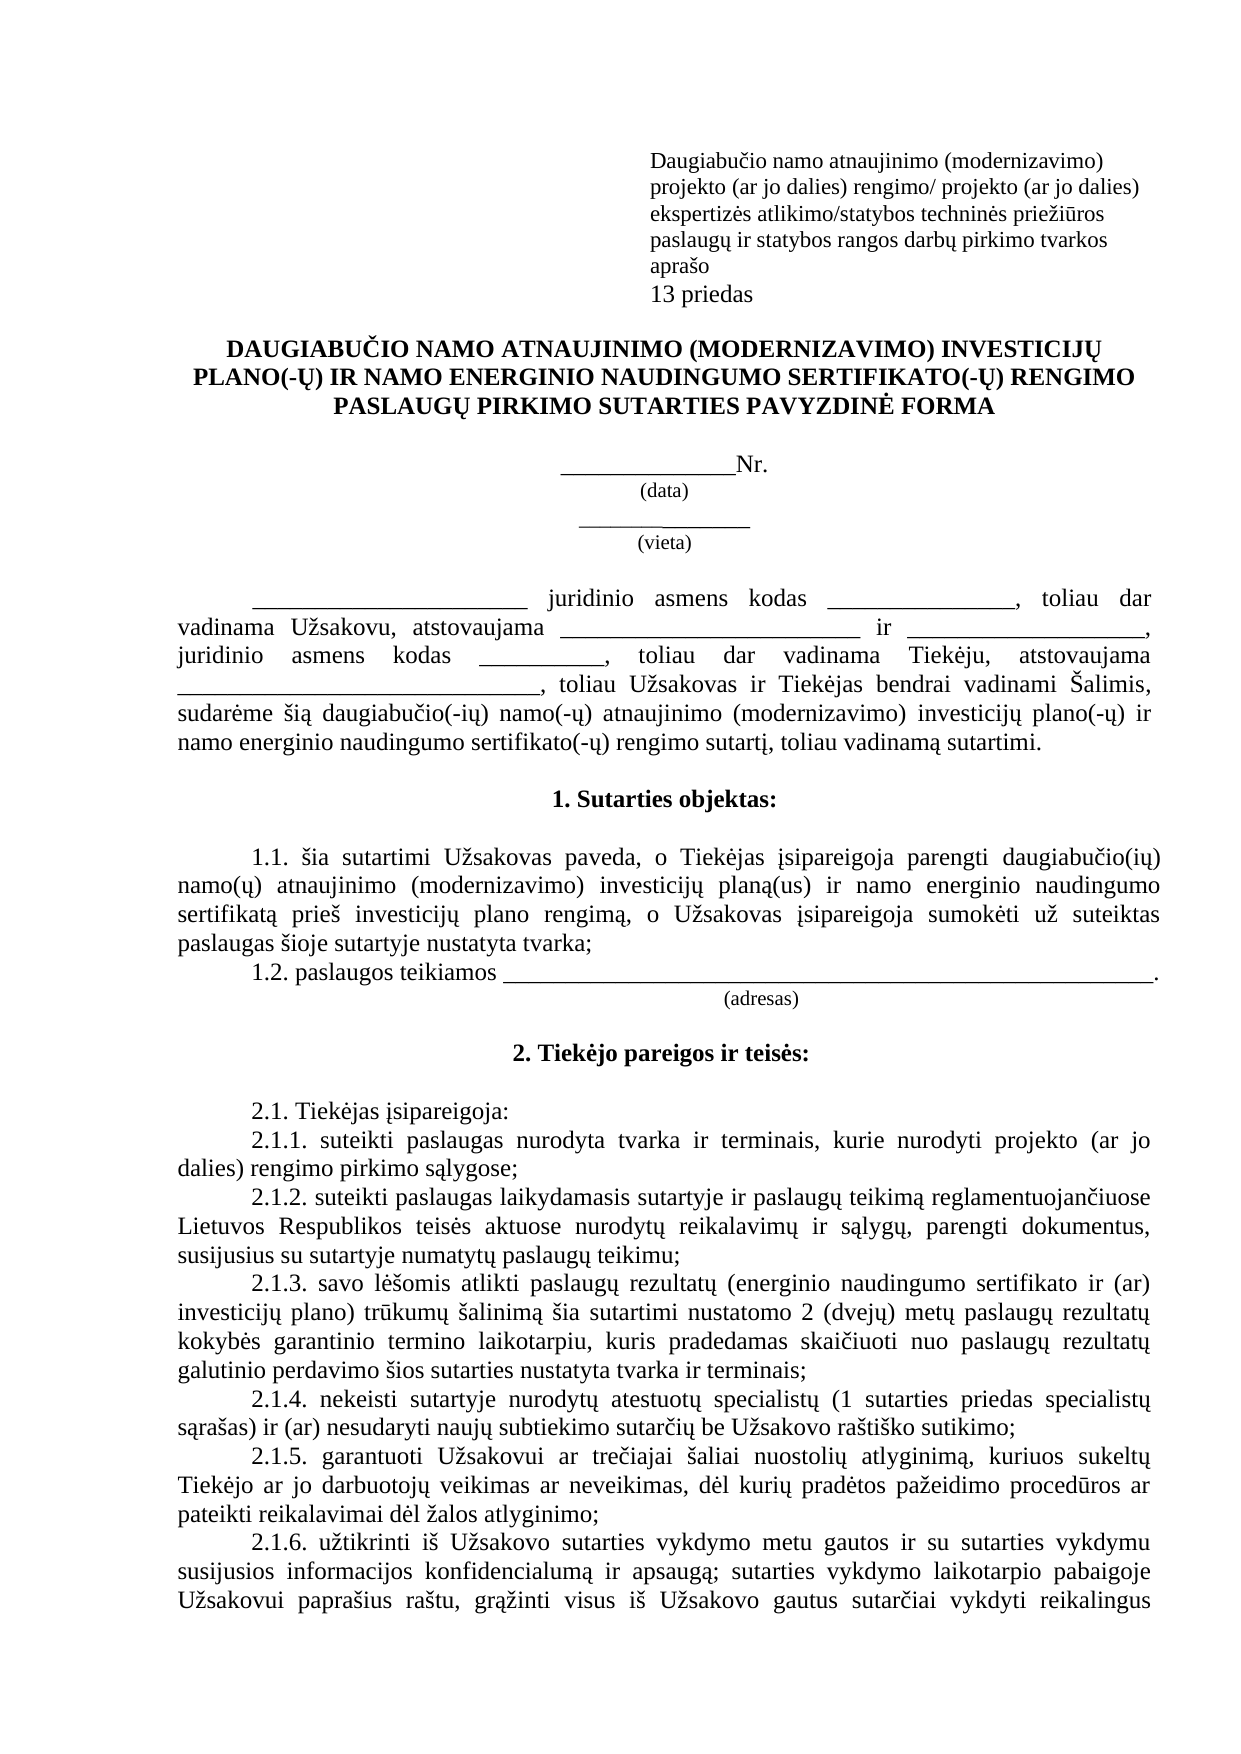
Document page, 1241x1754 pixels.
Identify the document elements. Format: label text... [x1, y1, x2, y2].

text 1.2. paslaugos teikiamos ____________________________________________________. [177, 957, 1161, 986]
text (data) [177, 477, 1151, 502]
text 13 priedas [650, 279, 1151, 307]
text DAUGIABUČIO NAMO ATNAUJINIMO (MODERNIZAVIMO) INVESTICIJŲ PLANO(-Ų) IR NAMO ENERGINIO NAUDINGUMO SERTIFIKATO(-Ų) RENGIMO PASLAUGŲ PIRKIMO SUTARTIES PAVYZDINĖ FORMA [177, 334, 1151, 420]
text 2.1.3. savo lėšomis atlikti paslaugų rezultatų (energinio naudingumo sertifikato ir (ar) investicijų plano) trūkumų šalinimą šia sutartimi nustatomo 2 (dvejų) metų paslaugų rezultatų kokybės garantinio termino laikotarpiu, kuris pradedamas skaičiuoti nuo paslaugų rezultatų galutinio perdavimo šios sutarties nustatyta tvarka ir terminais; [177, 1268, 1151, 1384]
text aprašo [650, 252, 1151, 279]
text ______________Nr. [177, 449, 1151, 477]
text 2.1.4. nekeisti sutartyje nurodytų atestuotų specialistų (1 sutarties priedas specialistų sąrašas) ir (ar) nesudaryti naujų subtiekimo sutarčių be Užsakovo raštiško sutikimo; [177, 1384, 1151, 1441]
text Daugiabučio namo atnaujinimo (modernizavimo) [650, 147, 1151, 173]
text 2.1.6. užtikrinti iš Užsakovo sutarties vykdymo metu gautos ir su sutarties vykdymu susijusios informacijos konfidencialumą ir apsaugą; sutarties vykdymo laikotarpio pabaigoje Užsakovui paprašius raštu, grąžinti visus iš Užsakovo gautus sutarčiai vykdyti reikalingus [177, 1527, 1151, 1614]
text (vieta) [177, 530, 1151, 554]
text (adresas) [177, 986, 1151, 1010]
text 1. Sutarties objektas: [177, 784, 1152, 813]
text 1.1. šia sutartimi Užsakovas paveda, o Tiekėjas įsipareigoja parengti daugiabučio(ių) namo(ų) atnaujinimo (modernizavimo) investicijų planą(us) ir namo energinio naudingumo sertifikatą prieš investicijų plano rengimą, o Užsakovas įsipareigoja sumokėti už suteiktas paslaugas šioje sutartyje nustatyta tvarka; [177, 842, 1161, 957]
text 2.1.2. suteikti paslaugas laikydamasis sutartyje ir paslaugų teikimą reglamentuojančiuose Lietuvos Respublikos teisės aktuose nurodytų reikalavimų ir sąlygų, parengti dokumentus, susijusius su sutartyje numatytų paslaugų teikimu; [177, 1182, 1151, 1268]
text 2. Tiekėjo pareigos ir teisės: [177, 1038, 1151, 1067]
text 2.1.1. suteikti paslaugas nurodyta tvarka ir terminais, kurie nurodyti projekto (ar jo dalies) rengimo pirkimo sąlygose; [177, 1125, 1151, 1182]
text projekto (ar jo dalies) rengimo/ projekto (ar jo dalies) [650, 173, 1151, 199]
text ______________________ juridinio asmens kodas _______________, toliau dar vadinama Užsakovu, atstovaujama ________________________ ir ___________________, juridinio asmens kodas __________, toliau dar vadinama Tiekėju, atstovaujama _____________________________, toliau Užsakovas ir Tiekėjas bendrai vadinami Šalimis, sudarėme šią daugiabučio(-ių) namo(-ų) atnaujinimo (modernizavimo) investicijų plano(-ų) ir namo energinio naudingumo sertifikato(-ų) rengimo sutartį, toliau vadinamą sutartimi. [177, 583, 1151, 756]
text paslaugų ir statybos rangos darbų pirkimo tvarkos [650, 226, 1151, 252]
text ekspertizės atlikimo/statybos techninės priežiūros [650, 199, 1151, 226]
text _______________ [177, 502, 1151, 530]
text 2.1. Tiekėjas įsipareigoja: [251, 1096, 1151, 1125]
text 2.1.5. garantuoti Užsakovui ar trečiajai šaliai nuostolių atlyginimą, kuriuos sukeltų Tiekėjo ar jo darbuotojų veikimas ar neveikimas, dėl kurių pradėtos pažeidimo procedūros ar pateikti reikalavimai dėl žalos atlyginimo; [177, 1441, 1151, 1527]
